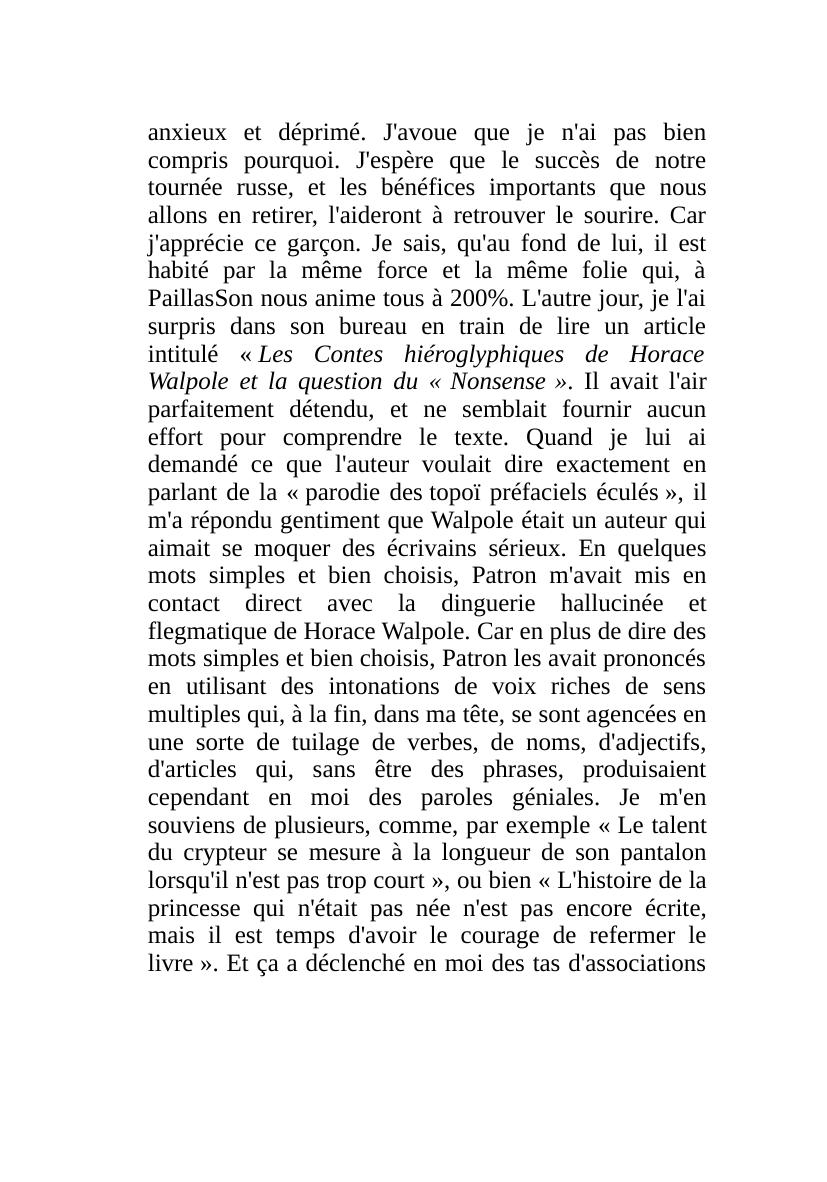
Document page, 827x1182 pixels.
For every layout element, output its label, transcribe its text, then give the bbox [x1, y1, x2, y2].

text anxieux et déprimé. J'avoue que je n'ai pas bien compris pourquoi. J'espère que le succès de notre tournée russe, et les bénéfices importants que nous allons en retirer, l'aideront à retrouver le sourire. Car j'apprécie ce garçon. Je sais, qu'au fond de lui, il est habité par la même force et la même folie qui, à PaillasSon nous anime tous à 200%. L'autre jour, je l'ai surpris dans son bureau en train de lire un article intitulé « Les Contes hiéroglyphiques de Horace Walpole et la question du « Nonsense ». Il avait l'air parfaitement détendu, et ne semblait fournir aucun effort pour comprendre le texte. Quand je lui ai demandé ce que l'auteur voulait dire exactement en parlant de la « parodie des topoï préfaciels éculés », il m'a répondu gentiment que Walpole était un auteur qui aimait se moquer des écrivains sérieux. En quelques mots simples et bien choisis, Patron m'avait mis en contact direct avec la dinguerie hallucinée et flegmatique de Horace Walpole. Car en plus de dire des mots simples et bien choisis, Patron les avait prononcés en utilisant des intonations de voix riches de sens multiples qui, à la fin, dans ma tête, se sont agencées en une sorte de tuilage de verbes, de noms, d'adjectifs, d'articles qui, sans être des phrases, produisaient cependant en moi des paroles géniales. Je m'en souviens de plusieurs, comme, par exemple « Le talent du crypteur se mesure à la longueur de son pantalon lorsqu'il n'est pas trop court », ou bien « L'histoire de la princesse qui n'était pas née n'est pas encore écrite, mais il est temps d'avoir le courage de refermer le livre ». Et ça a déclenché en moi des tas d'associations [148, 118, 707, 977]
